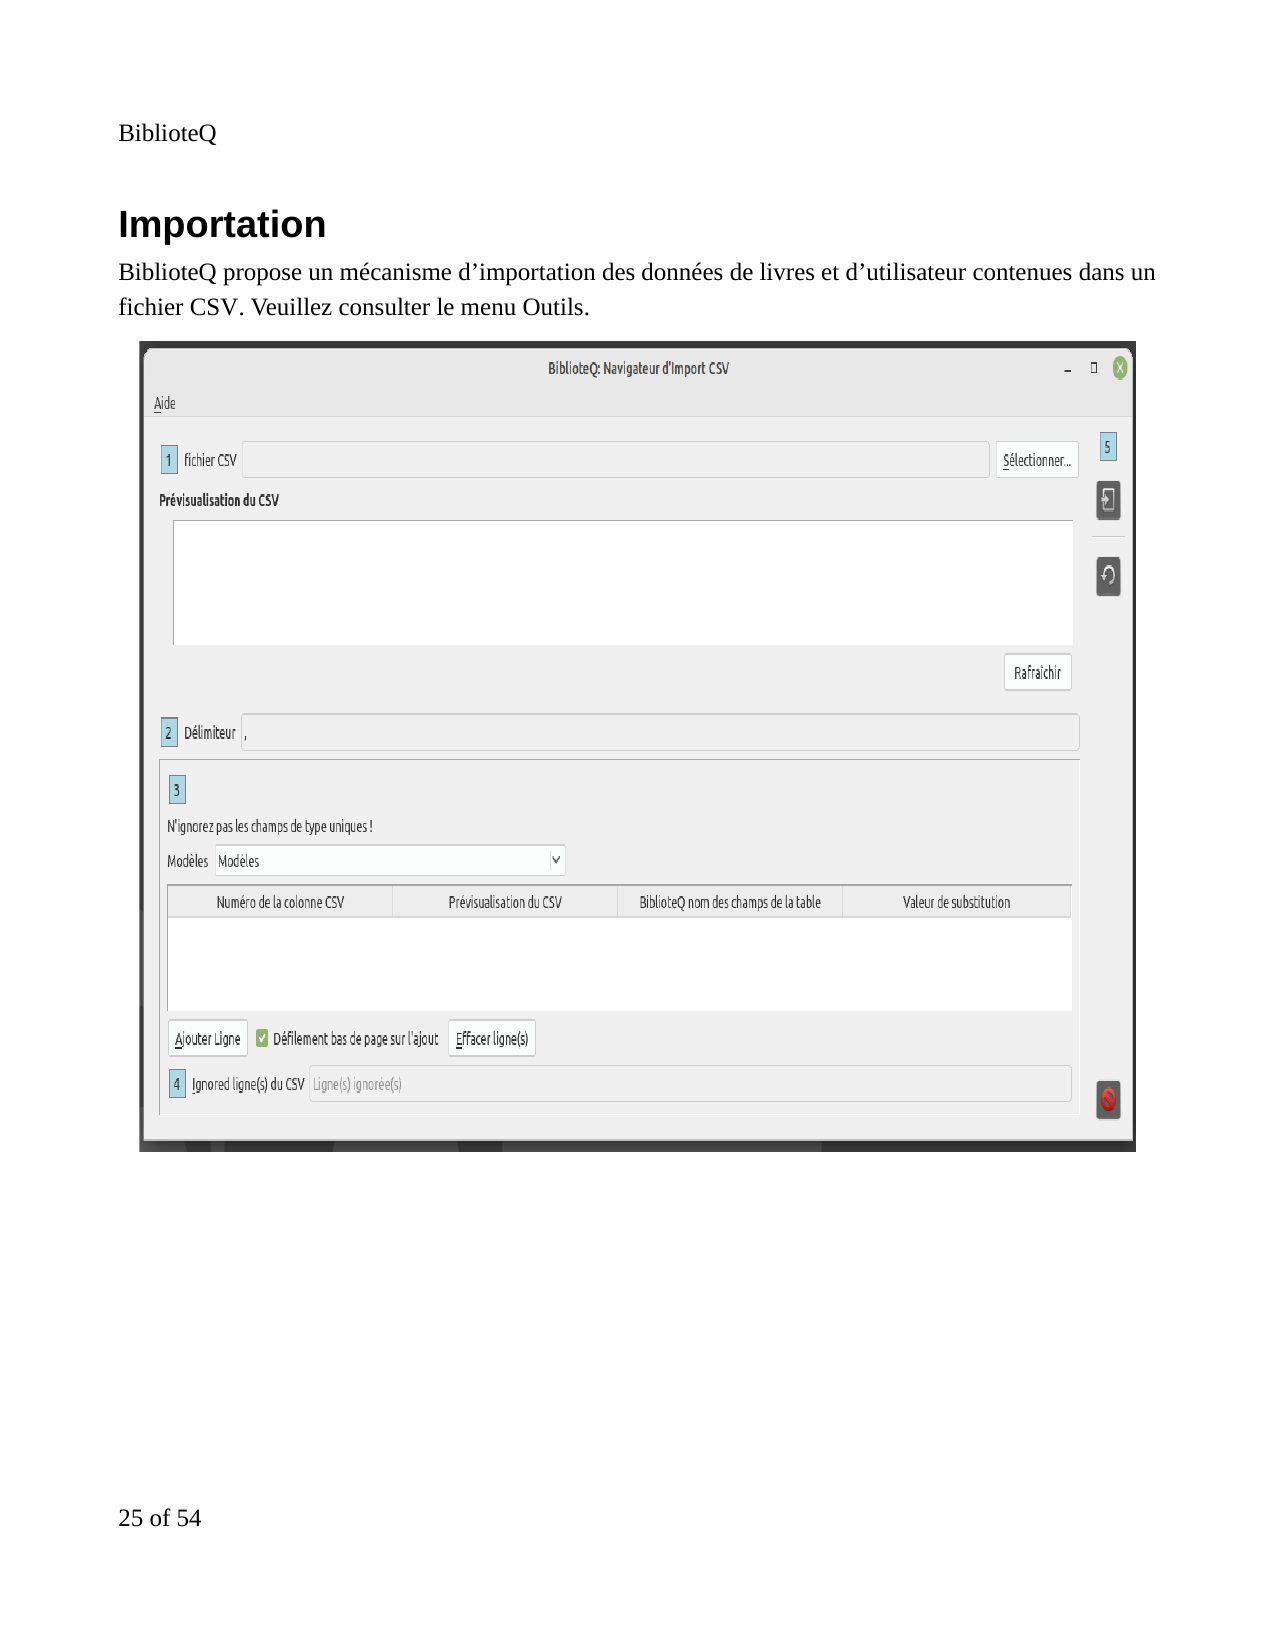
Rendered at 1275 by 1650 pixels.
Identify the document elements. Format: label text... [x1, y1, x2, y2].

text BiblioteQ propose un mécanisme d’importation des données de livres et d’utilisateur contenues dans un fichier CSV. Veuillez consulter le menu Outils. [118, 257, 1157, 321]
subtitle Importation [118, 201, 1157, 245]
picture [139, 341, 1136, 1152]
